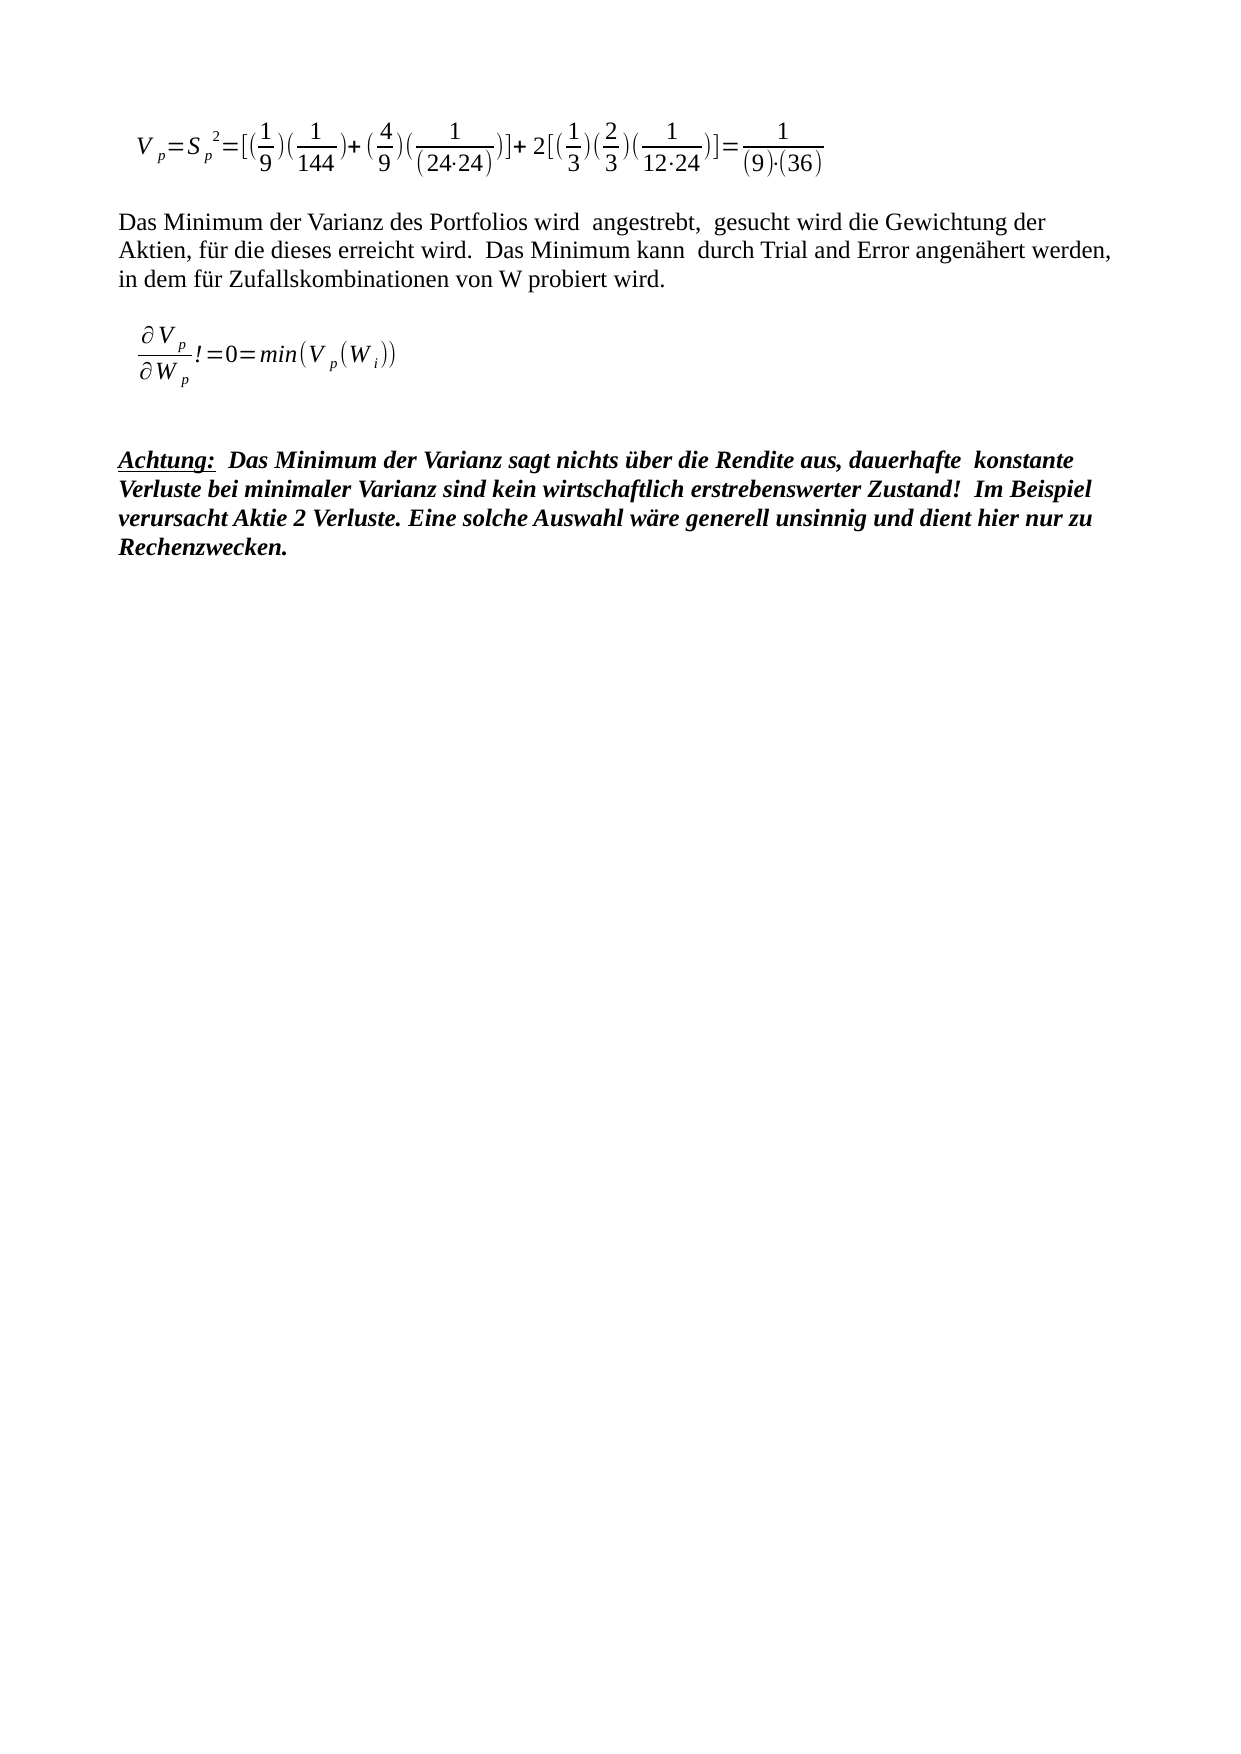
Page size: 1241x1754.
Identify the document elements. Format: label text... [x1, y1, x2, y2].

text Das Minimum der Varianz des Portfolios wird angestrebt, gesucht wird die Gewichtung der Aktien, für die dieses erreicht wird. Das Minimum kann durch Trial and Error angenähert werden, in dem für Zufallskombinationen von W probiert wird. [118, 207, 1122, 293]
text Achtung: Das Minimum der Varianz sagt nichts über die Rendite aus, dauerhafte konstante Verluste bei minimaler Varianz sind kein wirtschaftlich erstrebenswerter Zustand! Im Beispiel verursacht Aktie 2 Verluste. Eine solche Auswahl wäre generell unsinnig und dient hier nur zu Rechenzwecken. [118, 446, 1122, 561]
